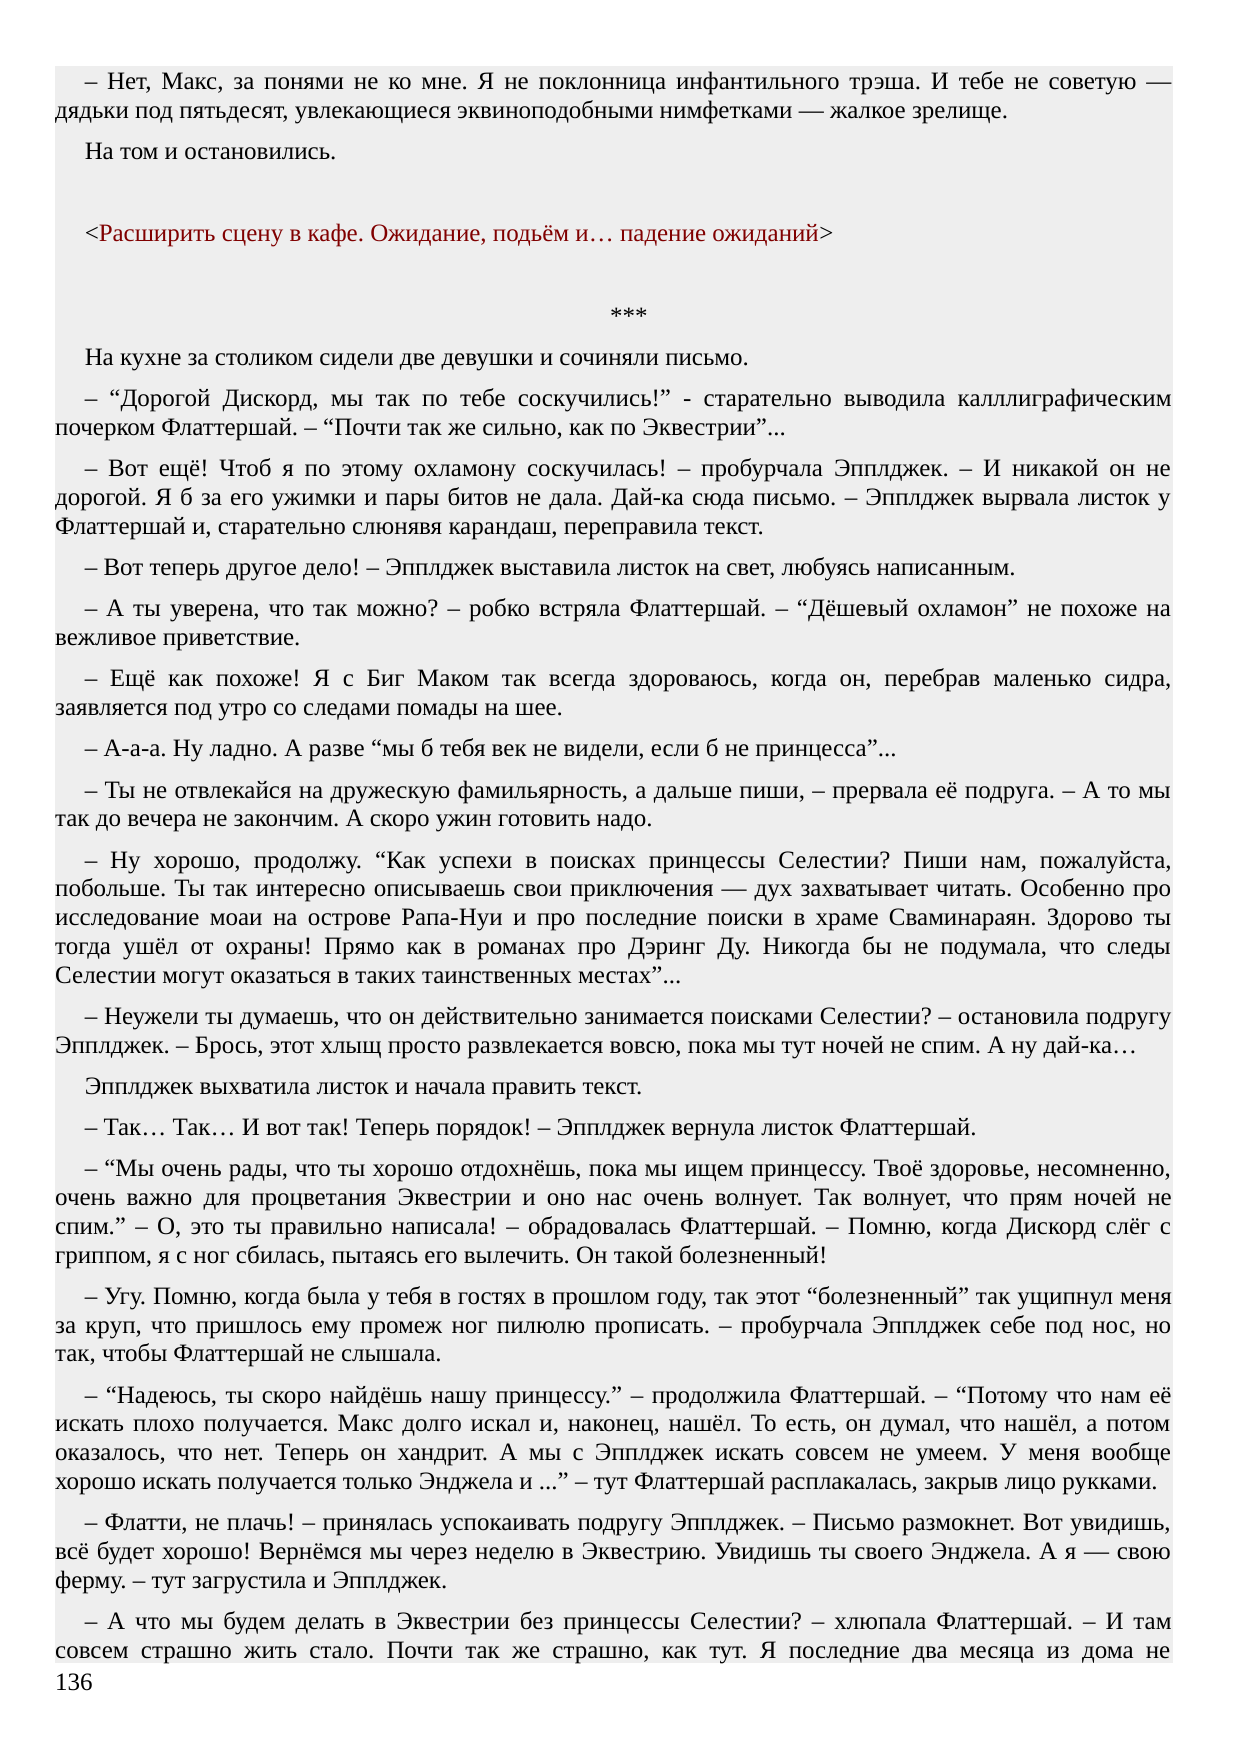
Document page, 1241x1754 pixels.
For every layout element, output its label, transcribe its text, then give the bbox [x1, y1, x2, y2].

text – Нет, Макс, за понями не ко мне. Я не поклонница инфантильного трэша. И тебе не советую — дядьки под пятьдесят, увлекающиеся эквиноподобными нимфетками — жалкое зрелище. [55, 66, 1173, 123]
text – Ты не отвлекайся на дружескую фамильярность, а дальше пиши, – прервала её подруга. – А то мы так до вечера не закончим. А скоро ужин готовить надо. [55, 775, 1173, 832]
text – “Дорогой Дискорд, мы так по тебе соскучились!” - старательно выводила калллиграфическим почерком Флаттершай. – “Почти так же сильно, как по Эквестрии”... [55, 383, 1173, 441]
text – Ещё как похоже! Я с Биг Маком так всегда здороваюсь, когда он, перебрав маленько сидра, заявляется под утро со следами помады на шее. [55, 663, 1173, 721]
text – Неужели ты думаешь, что он действительно занимается поисками Селестии? – остановила подругу Эпплджек. – Брось, этот хлыщ просто развлекается вовсю, пока мы тут ночей не спим. А ну дай-ка… [55, 1001, 1173, 1058]
text – Флатти, не плачь! – принялась успокаивать подругу Эпплджек. – Письмо размокнет. Вот увидишь, всё будет хорошо! Вернёмся мы через неделю в Эквестрию. Увидишь ты своего Энджела. А я — свою ферму. – тут загрустила и Эпплджек. [55, 1507, 1173, 1593]
text – Ну хорошо, продолжу. “Как успехи в поисках принцессы Селестии? Пиши нам, пожалуйста, побольше. Ты так интересно описываешь свои приключения — дух захватывает читать. Особенно про исследование моаи на острове Рапа-Нуи и про последние поиски в храме Сваминараян. Здорово ты тогда ушёл от охраны! Прямо как в романах про Дэринг Ду. Никогда бы не подумала, что следы Селестии могут оказаться в таких таинственных местах”... [55, 845, 1173, 988]
text – А что мы будем делать в Эквестрии без принцессы Селестии? – хлюпала Флаттершай. – И там совсем страшно жить стало. Почти так же страшно, как тут. Я последние два месяца из дома не [55, 1606, 1173, 1663]
text – А ты уверена, что так можно? – робко встряла Флаттершай. – “Дёшевый охламон” не похоже на вежливое приветствие. [55, 593, 1173, 651]
text – Вот ещё! Чтоб я по этому охламону соскучилась! – пробурчала Эпплджек. – И никакой он не дорогой. Я б за его ужимки и пары битов не дала. Дай-ка сюда письмо. – Эпплджек вырвала листок у Флаттершай и, старательно слюнявя карандаш, переправила текст. [55, 453, 1173, 540]
text – А-а-а. Ну ладно. А разве “мы б тебя век не видели, если б не принцесса”... [55, 733, 1173, 762]
text Эпплджек выхватила листок и начала править текст. [55, 1071, 1173, 1100]
text – “Мы очень рады, что ты хорошо отдохнёшь, пока мы ищем принцессу. Твоё здоровье, несомненно, очень важно для процветания Эквестрии и оно нас очень волнует. Так волнует, что прям ночей не спим.” – О, это ты правильно написала! – обрадовалась Флаттершай. – Помню, когда Дискорд слёг с гриппом, я с ног сбилась, пытаясь его вылечить. Он такой болезненный! [55, 1153, 1173, 1268]
text – Вот теперь другое дело! – Эпплджек выставила листок на свет, любуясь написанным. [55, 552, 1173, 581]
text *** [55, 301, 1173, 330]
text – Угу. Помню, когда была у тебя в гостях в прошлом году, так этот “болезненный” так ущипнул меня за круп, что пришлось ему промеж ног пилюлю прописать. – пробурчала Эпплджек себе под нос, но так, чтобы Флаттершай не слышала. [55, 1281, 1173, 1367]
text На том и остановились. [55, 136, 1173, 165]
text – Так… Так… И вот так! Теперь порядок! – Эпплджек вернула листок Флаттершай. [55, 1112, 1173, 1141]
text – “Надеюсь, ты скоро найдёшь нашу принцессу.” – продолжила Флаттершай. – “Потому что нам её искать плохо получается. Макс долго искал и, наконец, нашёл. То есть, он думал, что нашёл, а потом оказалось, что нет. Теперь он хандрит. А мы с Эпплджек искать совсем не умеем. У меня вообще хорошо искать получается только Энджела и ...” – тут Флаттершай расплакалась, закрыв лицо рукками. [55, 1380, 1173, 1495]
text На кухне за столиком сидели две девушки и сочиняли письмо. [55, 342, 1173, 371]
text <Расширить сцену в кафе. Ожидание, подьём и… падение ожиданий> [55, 218, 1173, 247]
